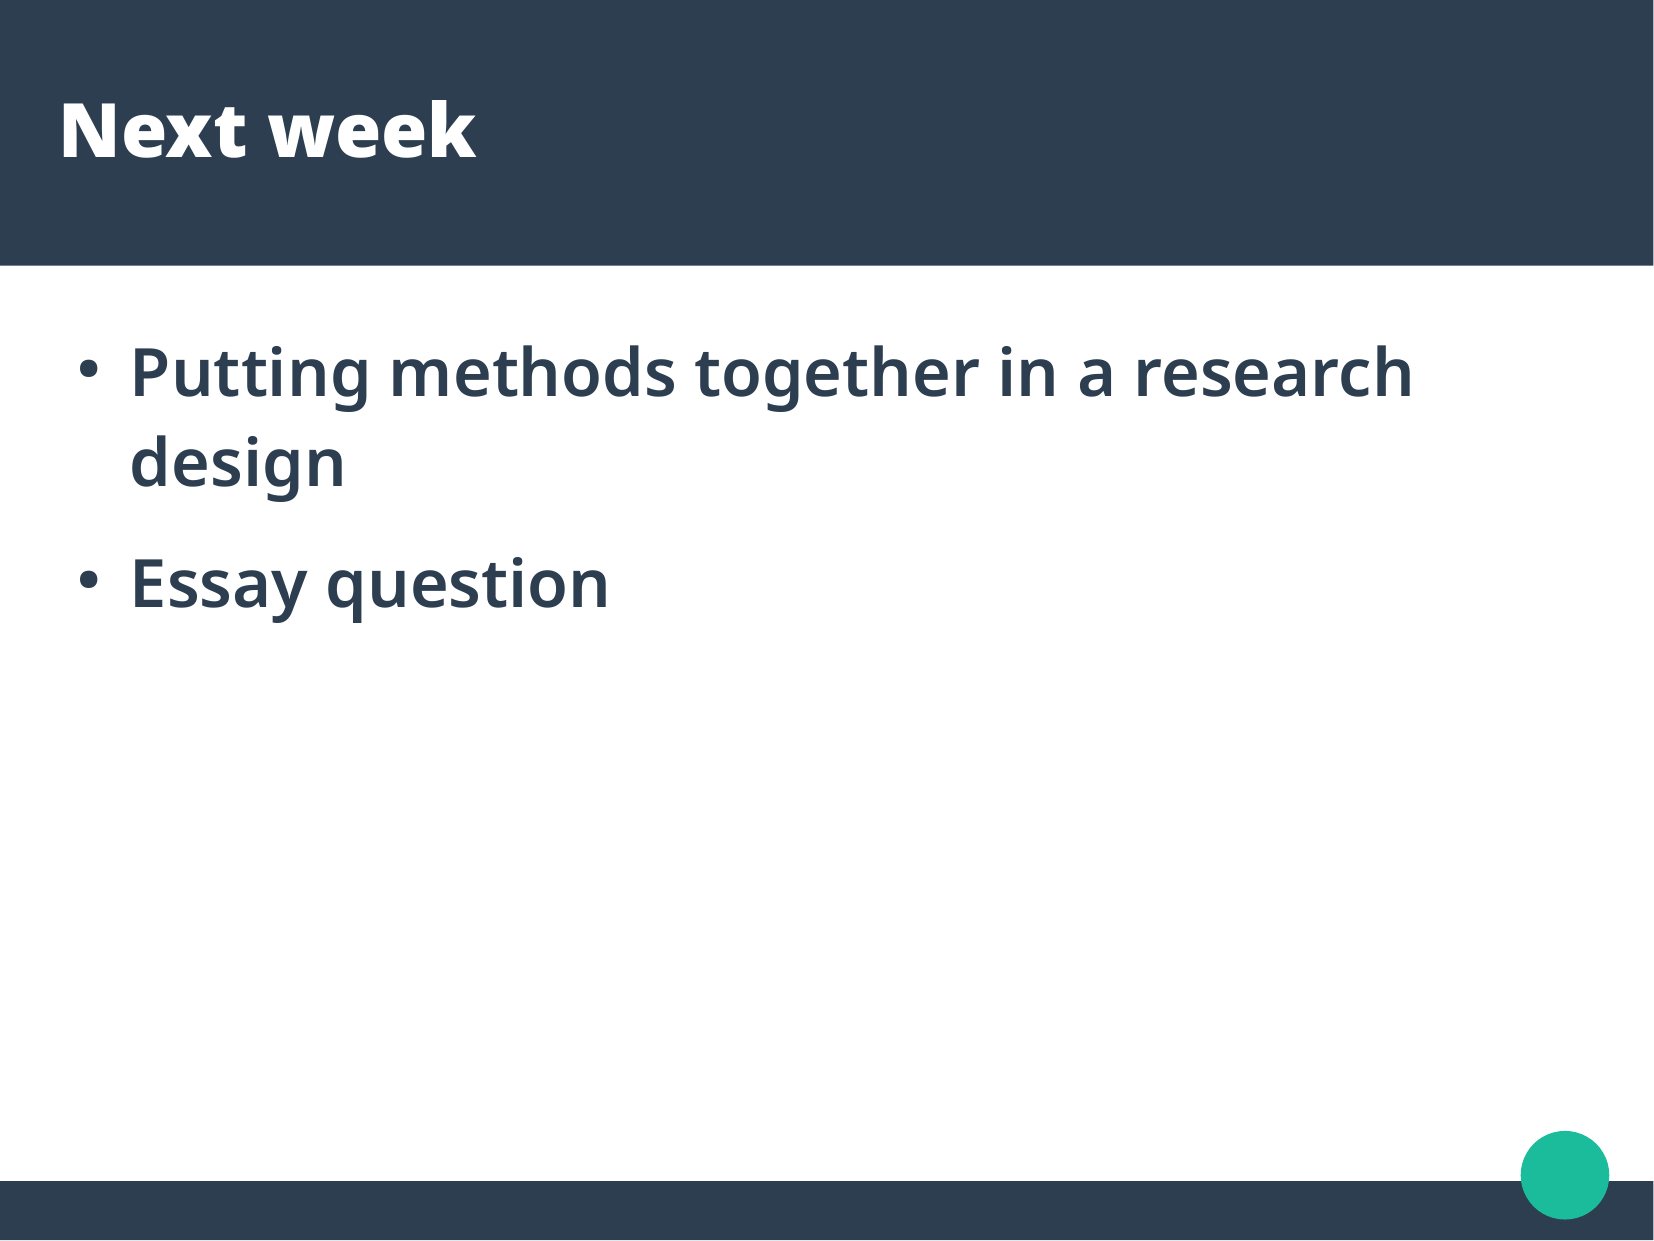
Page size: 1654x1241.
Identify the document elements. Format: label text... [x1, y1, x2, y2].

list Putting methods together in a research design Essay question [59, 324, 1595, 1152]
title Next week [59, 49, 1595, 207]
